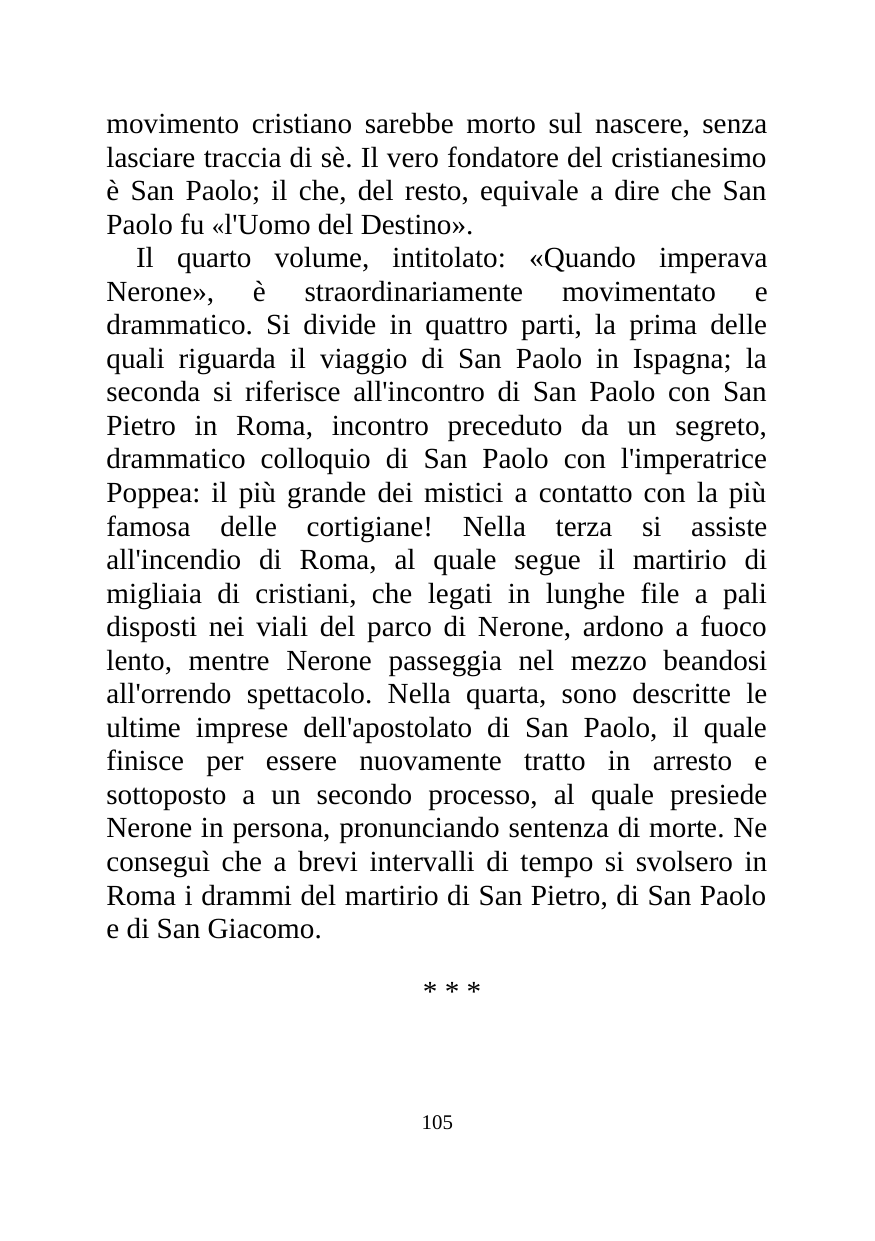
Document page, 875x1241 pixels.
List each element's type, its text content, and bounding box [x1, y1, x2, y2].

text Il quarto volume, intitolato: «Quando imperava Nerone», è straordinariamente movimentato e drammatico. Si divide in quattro parti, la prima delle quali riguarda il viaggio di San Paolo in Ispagna; la seconda si riferisce all'incontro di San Paolo con San Pietro in Roma, incontro preceduto da un segreto, drammatico colloquio di San Paolo con l'imperatrice Poppea: il più grande dei mistici a contatto con la più famosa delle cortigiane! Nella terza si assiste all'incendio di Roma, al quale segue il martirio di migliaia di cristiani, che legati in lunghe file a pali disposti nei viali del parco di Nerone, ardono a fuoco lento, mentre Nerone passeggia nel mezzo beandosi all'orrendo spettacolo. Nella quarta, sono descritte le ultime imprese dell'apostolato di San Paolo, il quale finisce per essere nuovamente tratto in arresto e sottoposto a un secondo processo, al quale presiede Nerone in persona, pronunciando sentenza di morte. Ne conseguì che a brevi intervalli di tempo si svolsero in Roma i drammi del martirio di San Pietro, di San Paolo e di San Giacomo. [106, 240, 768, 945]
text * * * [106, 974, 768, 1008]
text movimento cristiano sarebbe morto sul nascere, senza lasciare traccia di sè. Il vero fondatore del cristianesimo è San Paolo; il che, del resto, equivale a dire che San Paolo fu «l'Uomo del Destino». [106, 106, 768, 240]
